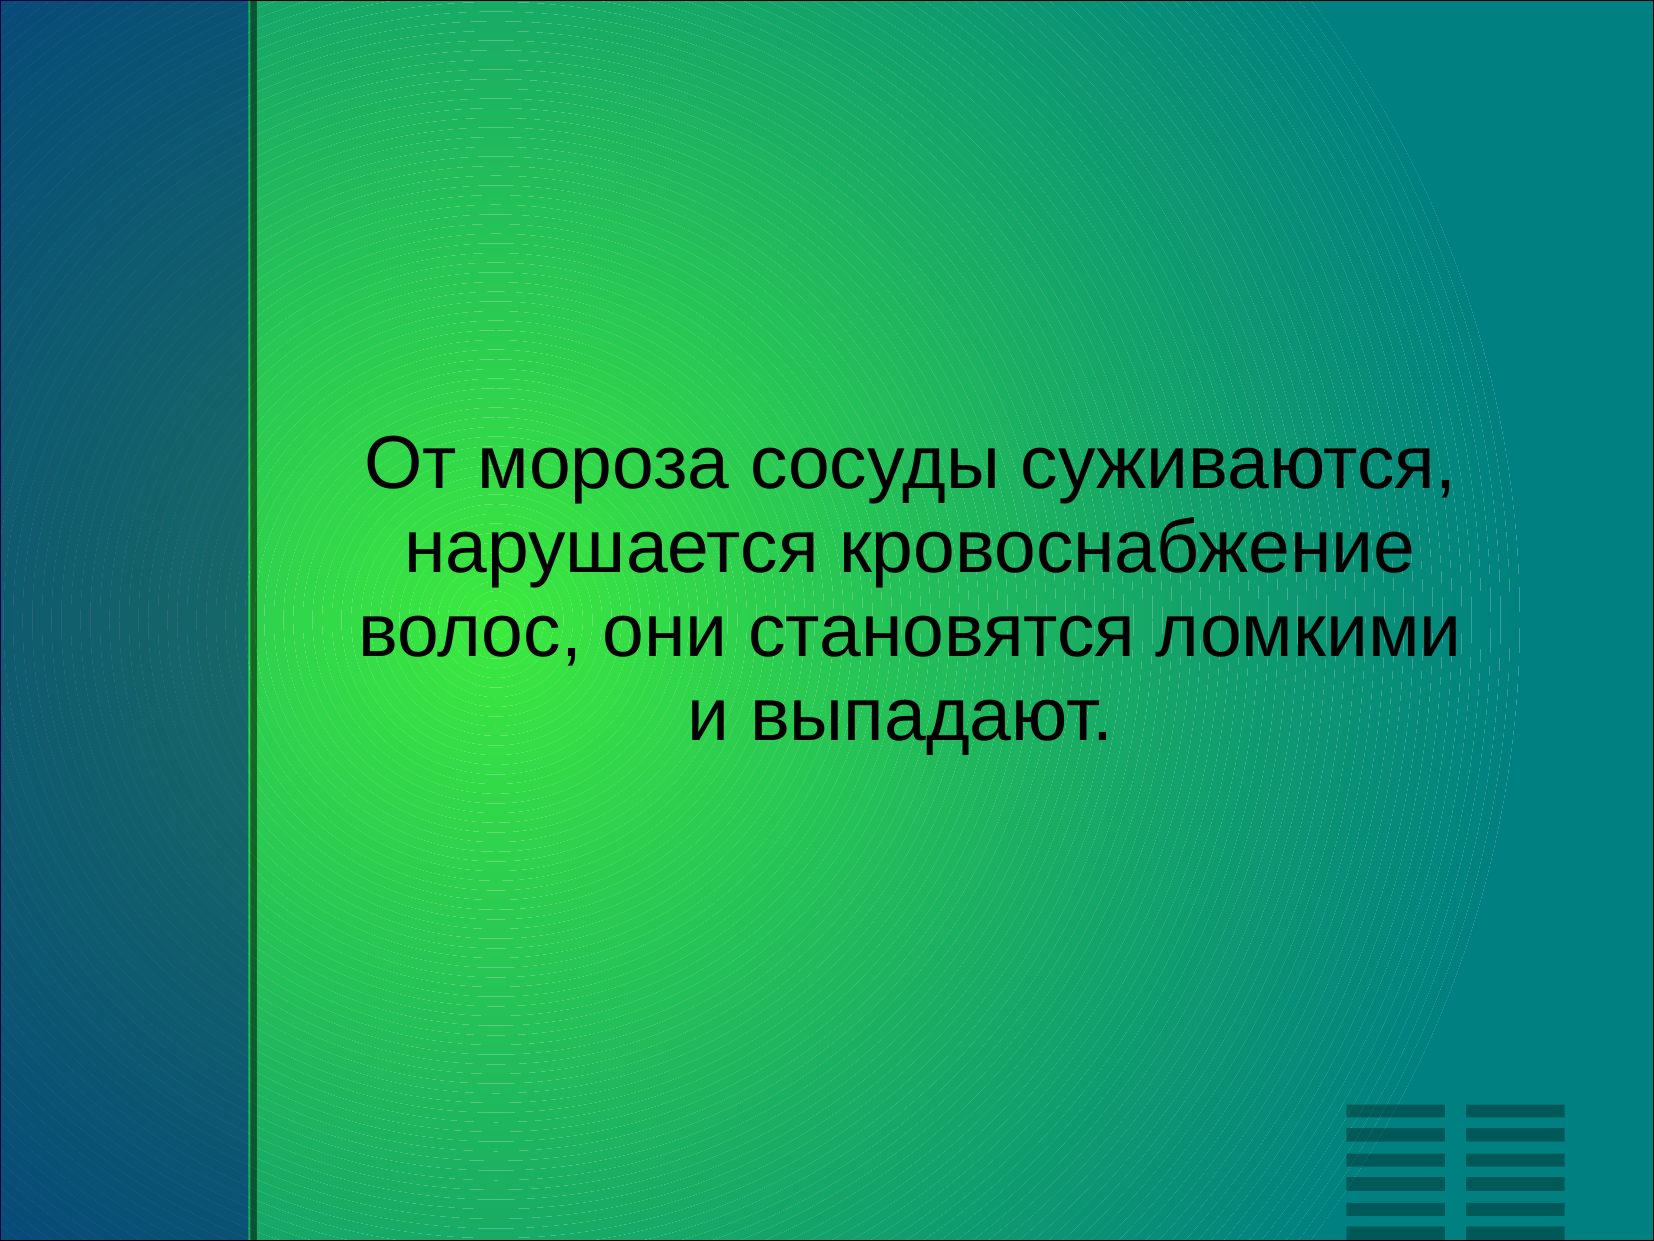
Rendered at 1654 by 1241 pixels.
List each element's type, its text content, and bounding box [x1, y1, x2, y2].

text_box От мороза сосуды суживаются, нарушается кровоснабжение волос, они становятся ломкими и выпадают. [315, 413, 1506, 827]
